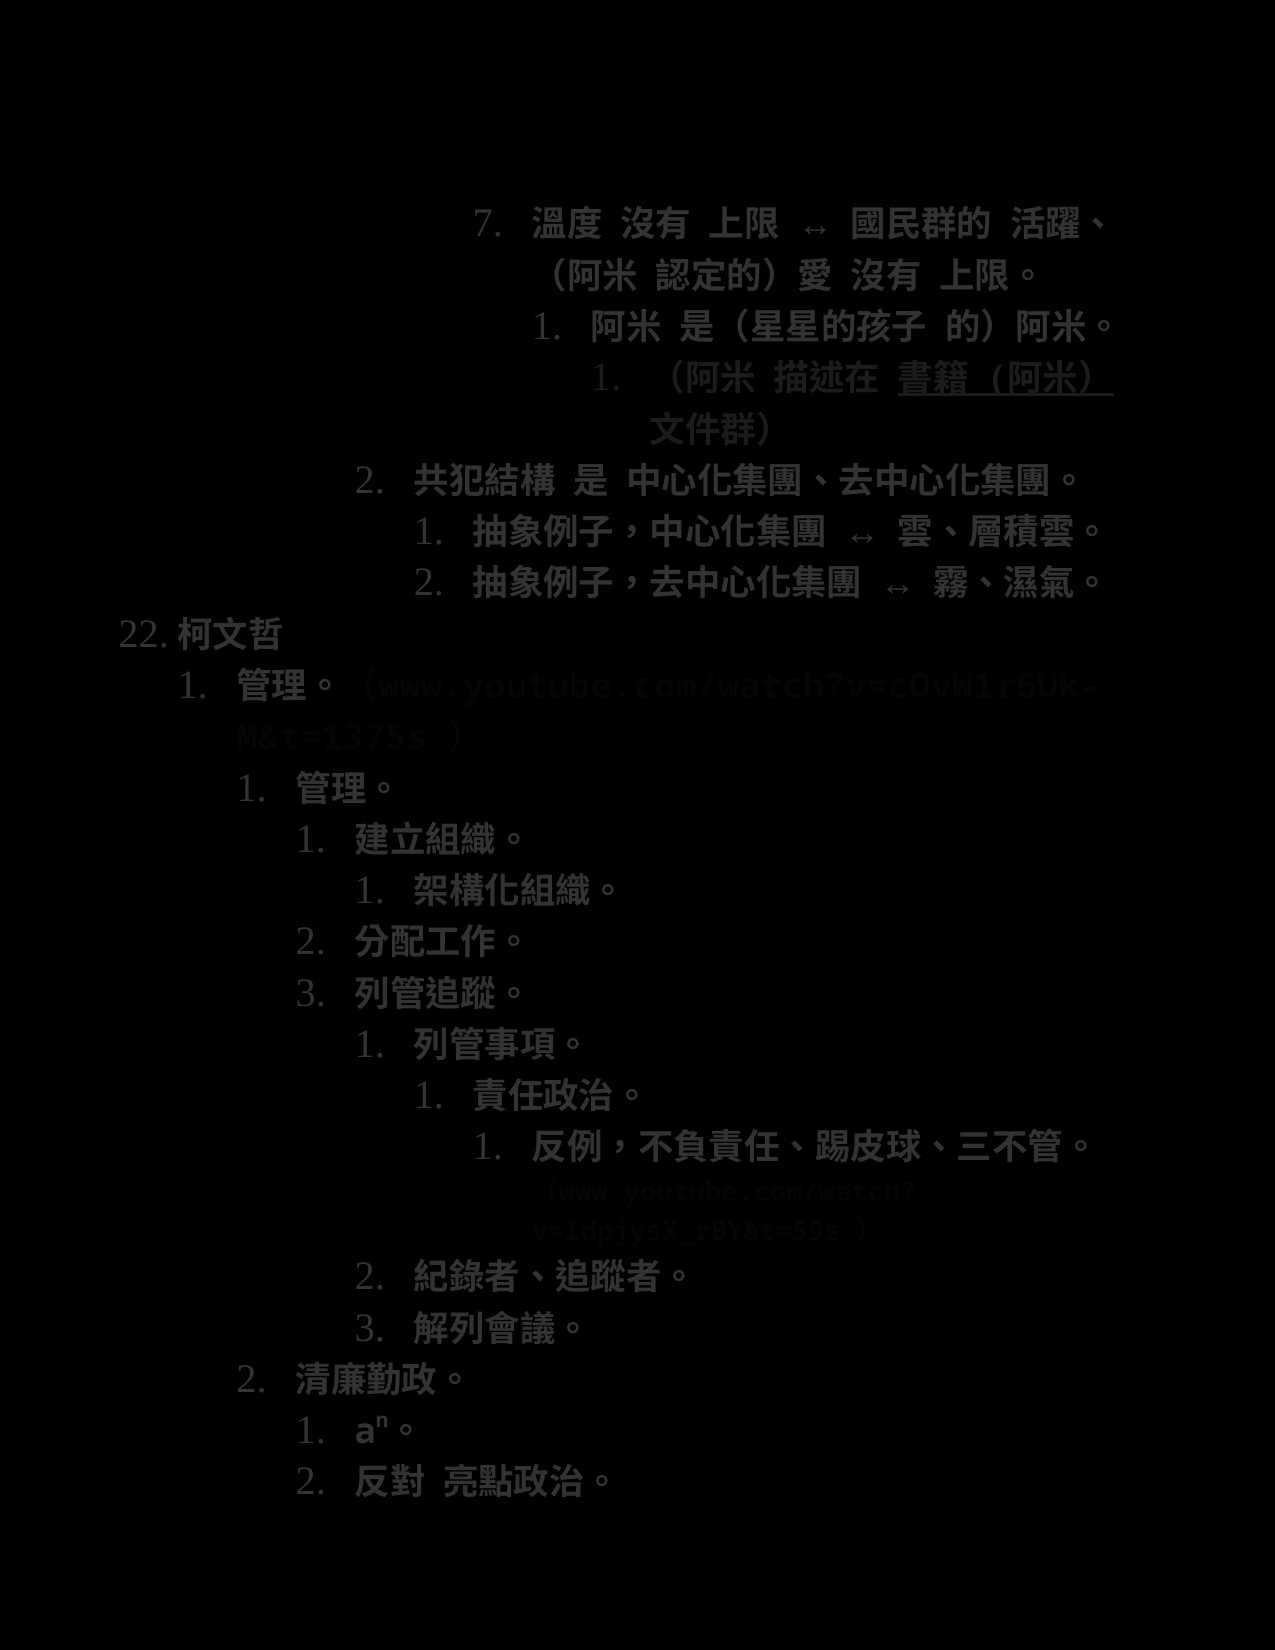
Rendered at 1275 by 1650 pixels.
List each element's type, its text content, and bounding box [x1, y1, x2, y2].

list 管理。 [236, 760, 1157, 811]
list 列管追蹤。 [295, 965, 1157, 1016]
list 反例，不負責任、踢皮球、三不管。（www.youtube.com/watch?v=IdpjysX_rBY&t=59s ） [472, 1119, 1157, 1249]
list 阿米 是（星星的孩子 的）阿米。 [532, 298, 1157, 349]
list 反對 亮點政治。 [295, 1454, 1157, 1505]
list 解列會議。 [354, 1300, 1157, 1351]
list 抽象例子，中心化集團 ↔ 雲、層積雲。 [413, 503, 1157, 555]
list 紀錄者、追蹤者。 [354, 1249, 1157, 1300]
list 責任政治。 [413, 1067, 1157, 1119]
list 溫度 沒有 上限 ↔ 國民群的 活躍、（阿米 認定的）愛 沒有 上限。 [472, 196, 1157, 298]
list 列管事項。 [354, 1016, 1157, 1067]
list 架構化組織。 [354, 862, 1157, 914]
list 柯文哲 [118, 606, 1157, 657]
list 管理。（www.youtube.com/watch?v=cOvW1r6Uk-M&t=1375s ） [177, 657, 1157, 760]
list 分配工作。 [295, 914, 1157, 965]
list 建立組織。 [295, 811, 1157, 862]
list 共犯結構 是 中心化集團、去中心化集團。 [354, 452, 1157, 503]
list （阿米 描述在 書籍 (阿米） 文件群） [591, 349, 1157, 452]
list an。 [295, 1402, 1157, 1454]
list 清廉勤政。 [236, 1351, 1157, 1402]
list 抽象例子，去中心化集團 ↔ 霧、濕氣。 [413, 555, 1157, 606]
